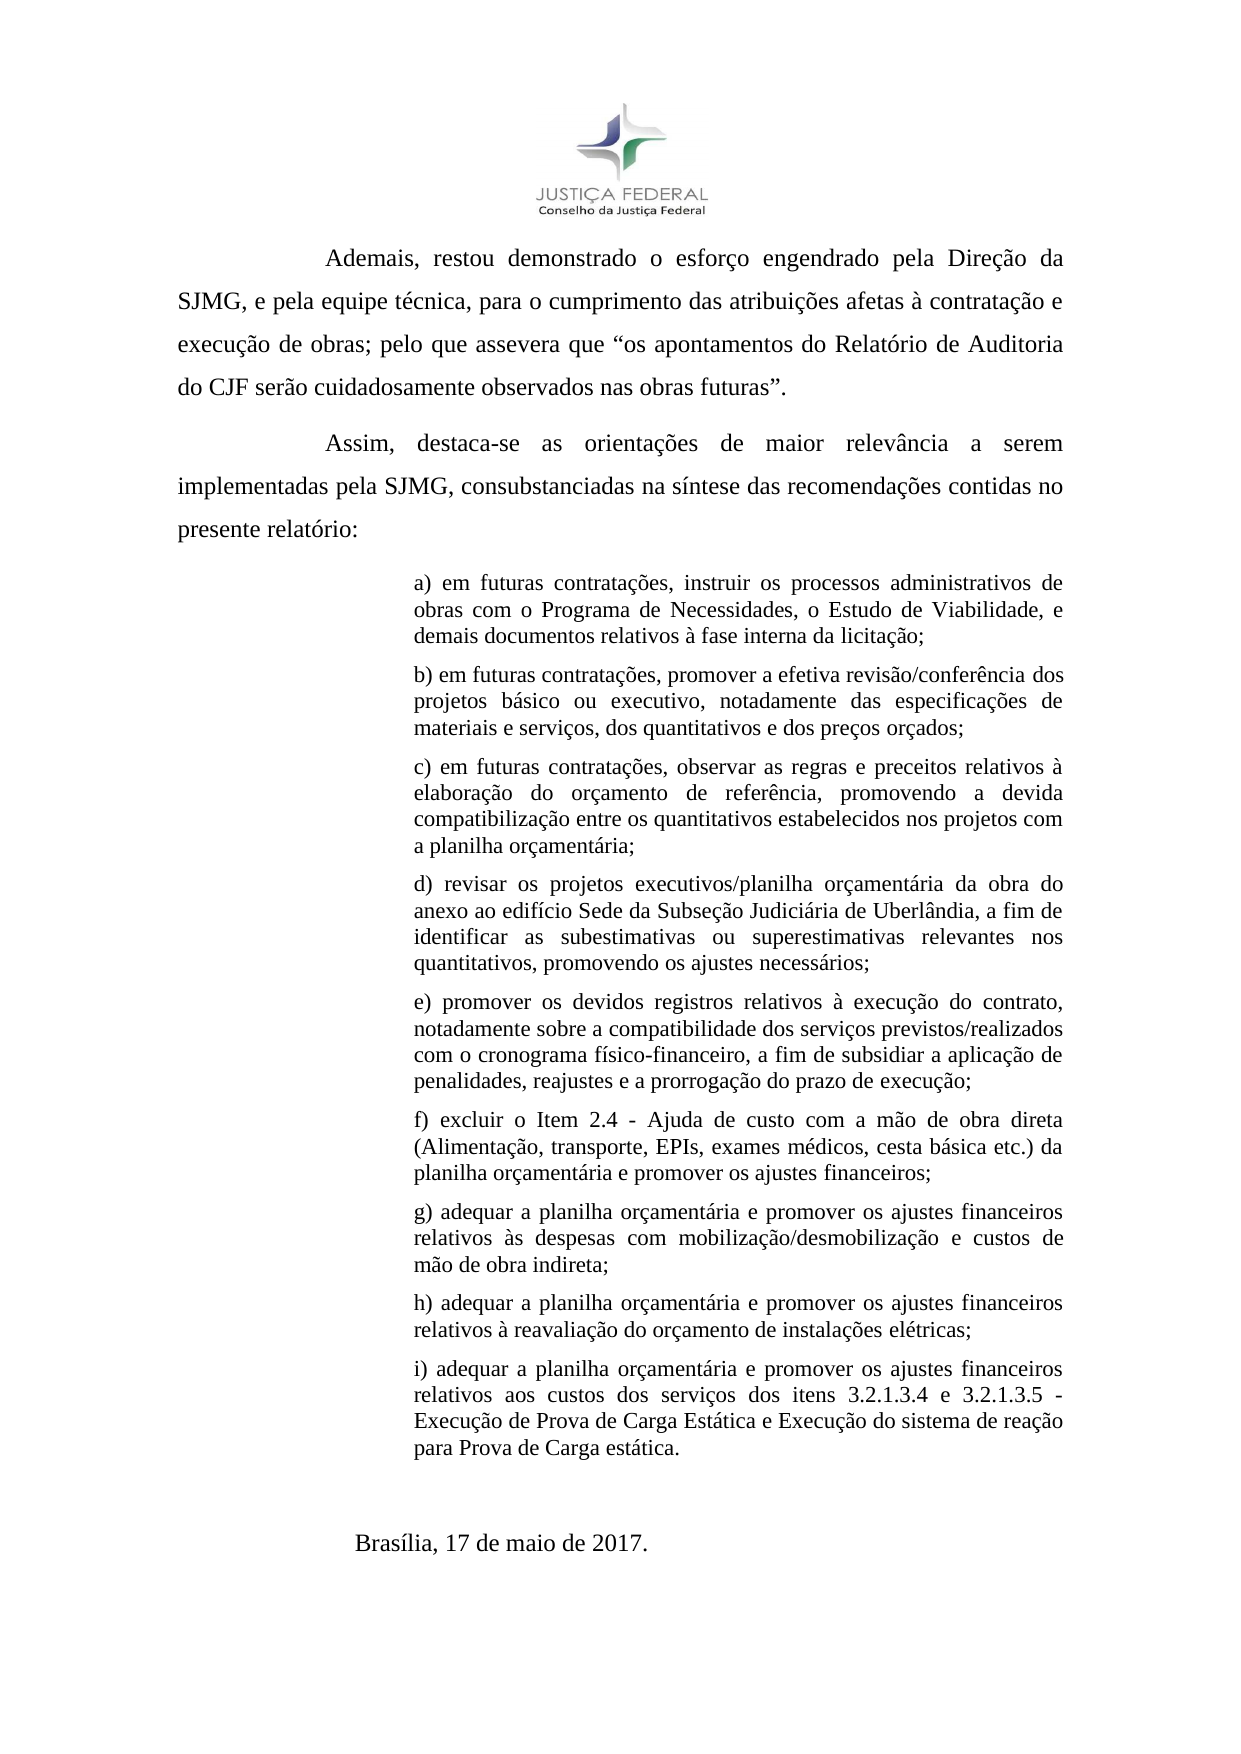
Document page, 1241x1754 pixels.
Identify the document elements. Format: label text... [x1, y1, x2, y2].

picture [535, 103, 709, 217]
list em futuras contratações, observar as regras e preceitos relativos à elaboração do orçamento de referência, promovendo a devida compatibilização entre os quantitativos estabelecidos nos projetos com a planilha orçamentária; [413, 753, 1064, 858]
list adequar a planilha orçamentária e promover os ajustes financeiros relativos à reavaliação do orçamento de instalações elétricas; [413, 1289, 1064, 1342]
list excluir o Item 2.4 - Ajuda de custo com a mão de obra direta (Alimentação, transporte, EPIs, exames médicos, cesta básica etc.) da planilha orçamentária e promover os ajustes financeiros; [413, 1106, 1064, 1186]
list em futuras contratações, promover a efetiva revisão/conferência dos projetos básico ou executivo, notadamente das especificações de materiais e serviços, dos quantitativos e dos preços orçados; [413, 661, 1064, 740]
list revisar os projetos executivos/planilha orçamentária da obra do anexo ao edifício Sede da Subseção Judiciária de Uberlândia, a fim de identificar as subestimativas ou superestimativas relevantes nos quantitativos, promovendo os ajustes necessários; [413, 870, 1064, 976]
text Ademais, restou demonstrado o esforço engendrado pela Direção da SJMG, e pela equipe técnica, para o cumprimento das atribuições afetas à contratação e execução de obras; pelo que assevera que “os apontamentos do Relatório de Auditoria do CJF serão cuidadosamente observados nas obras futuras”. [177, 243, 1064, 401]
text Brasília, 17 de maio de 2017. [354, 1528, 1167, 1557]
list em futuras contratações, instruir os processos administrativos de obras com o Programa de Necessidades, o Estudo de Viabilidade, e demais documentos relativos à fase interna da licitação; [413, 569, 1064, 648]
list adequar a planilha orçamentária e promover os ajustes financeiros relativos às despesas com mobilização/desmobilização e custos de mão de obra indireta; [413, 1198, 1064, 1277]
list promover os devidos registros relativos à execução do contrato, notadamente sobre a compatibilidade dos serviços previstos/realizados com o cronograma físico-financeiro, a fim de subsidiar a aplicação de penalidades, reajustes e a prorrogação do prazo de execução; [413, 988, 1064, 1094]
list adequar a planilha orçamentária e promover os ajustes financeiros relativos aos custos dos serviços dos itens 3.2.1.3.4 e 3.2.1.3.5 - Execução de Prova de Carga Estática e Execução do sistema de reação para Prova de Carga estática. [413, 1355, 1064, 1460]
text Assim, destaca-se as orientações de maior relevância a serem implementadas pela SJMG, consubstanciadas na síntese das recomendações contidas no presente relatório: [177, 428, 1064, 543]
